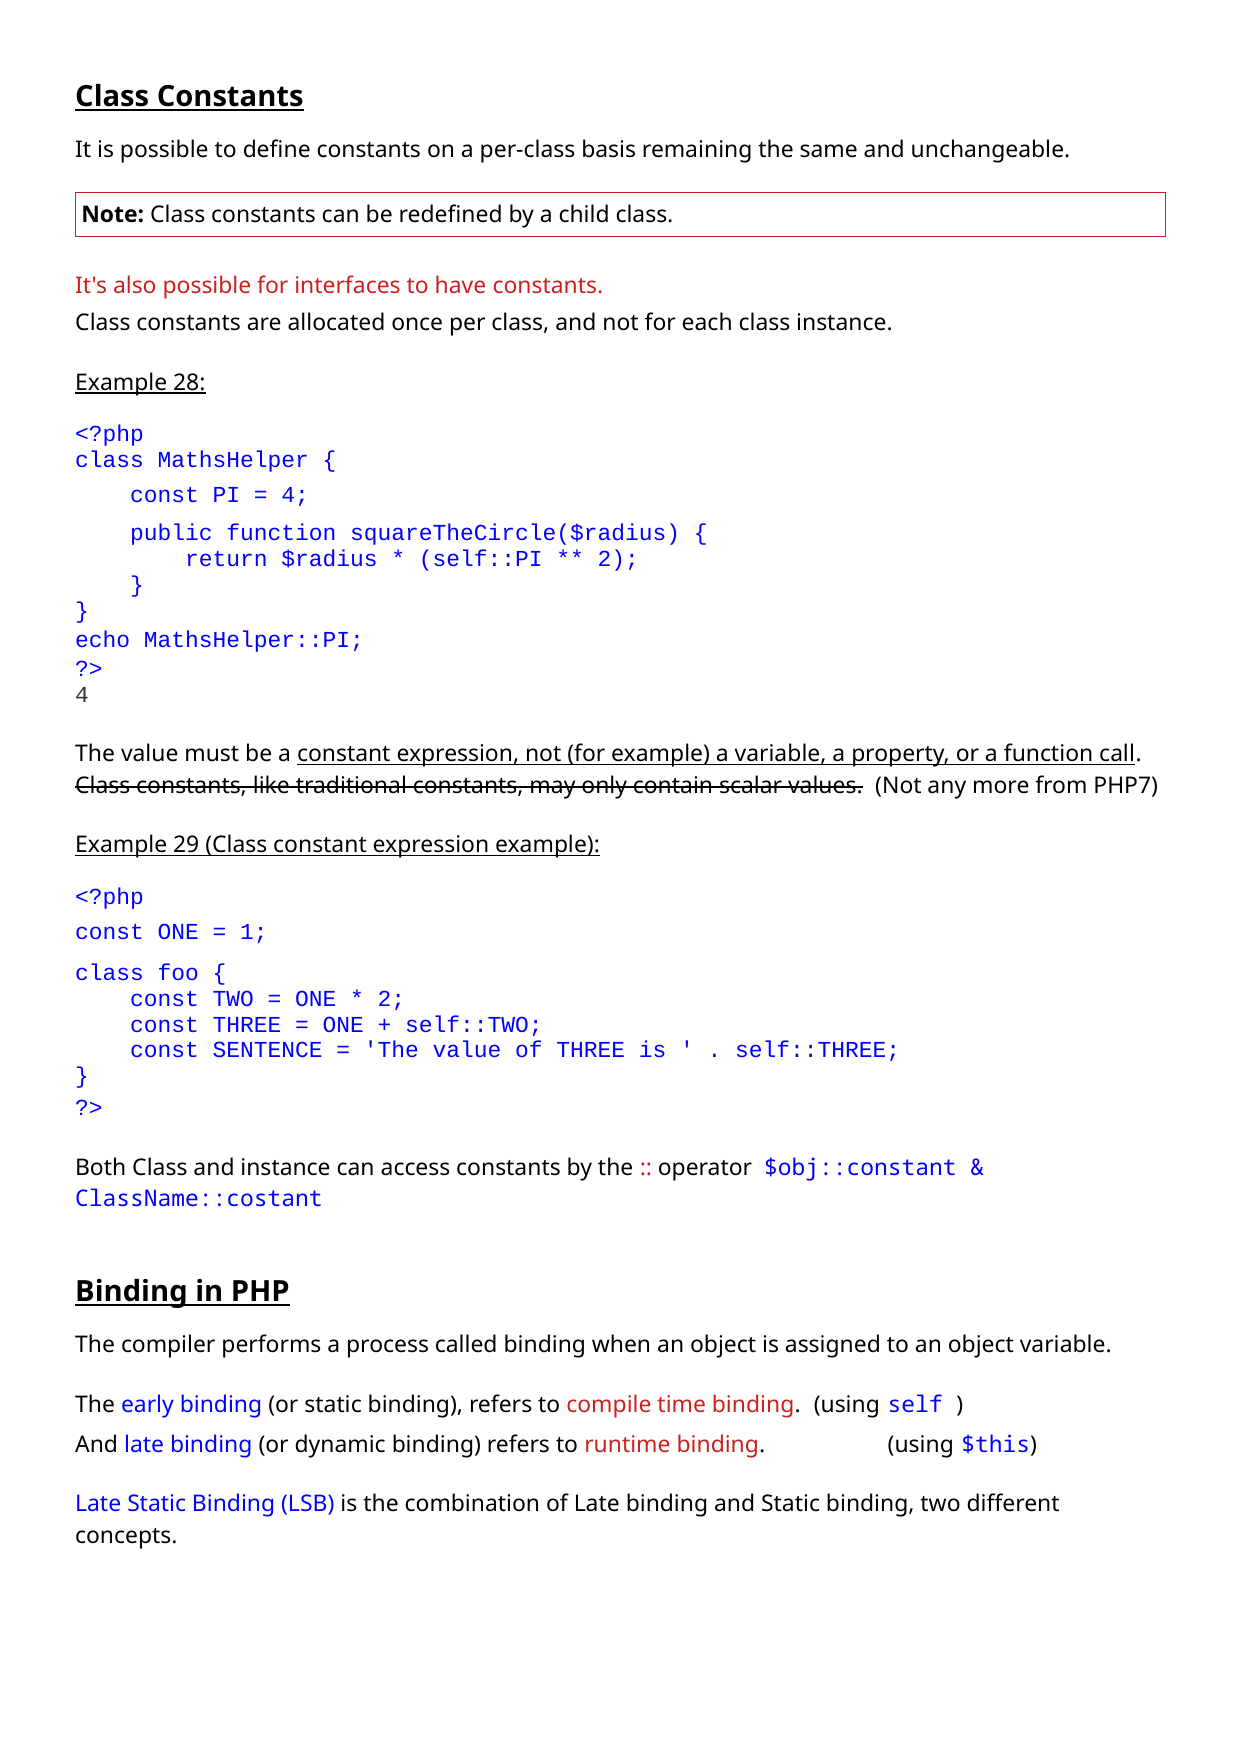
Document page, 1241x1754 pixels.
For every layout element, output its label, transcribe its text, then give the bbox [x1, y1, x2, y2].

text ?> [75, 1097, 1166, 1123]
text <?php [75, 423, 1166, 449]
subtitle Class Constants [75, 75, 1166, 115]
text And late binding (or dynamic binding) refers to runtime binding. (using $this) [75, 1428, 1166, 1459]
text Example 29 (Class constant expression example): [75, 828, 1166, 859]
text The value must be a constant expression, not (for example) a variable, a property, or a function call. [75, 737, 1166, 769]
text class MathsHelper { [75, 449, 1166, 474]
text echo MathsHelper::PI; [75, 628, 1166, 654]
text The early binding (or static binding), refers to compile time binding. (using self ) [75, 1387, 1166, 1419]
text return $radius * (self::PI ** 2); [75, 547, 1166, 573]
text <?php [75, 885, 1166, 911]
text Both Class and instance can access constants by the :: operator $obj::constant & ClassName::costant [75, 1151, 1166, 1213]
text class foo { const TWO = ONE * 2; const THREE = ONE + self::TWO; const SENTENCE = 'The value of THREE is ' . self::THREE; } [75, 961, 1166, 1091]
text const PI = 4; [75, 483, 1166, 509]
text Class constants, like traditional constants, may only contain scalar values. (Not any more from PHP7) [75, 769, 1166, 800]
text Example 28: [75, 366, 1166, 397]
text public function squareTheCircle($radius) { [75, 521, 1166, 547]
text const ONE = 1; [75, 920, 1166, 946]
text Note: Class constants can be redefined by a child class. [76, 193, 1165, 236]
text 4 [75, 683, 1166, 709]
text } [75, 599, 1166, 625]
text It's also possible for interfaces to have constants. [75, 269, 1166, 300]
text } [75, 573, 1166, 599]
text Late Static Binding (LSB) is the combination of Late binding and Static binding, two different concepts. [75, 1487, 1166, 1550]
subtitle Binding in PHP [75, 1270, 1166, 1310]
text Class constants are allocated once per class, and not for each class instance. [75, 306, 1166, 337]
text ?> [75, 657, 1166, 683]
text The compiler performs a process called binding when an object is assigned to an object variable. [75, 1328, 1166, 1359]
text It is possible to define constants on a per-class basis remaining the same and unchangeable. [75, 133, 1166, 164]
